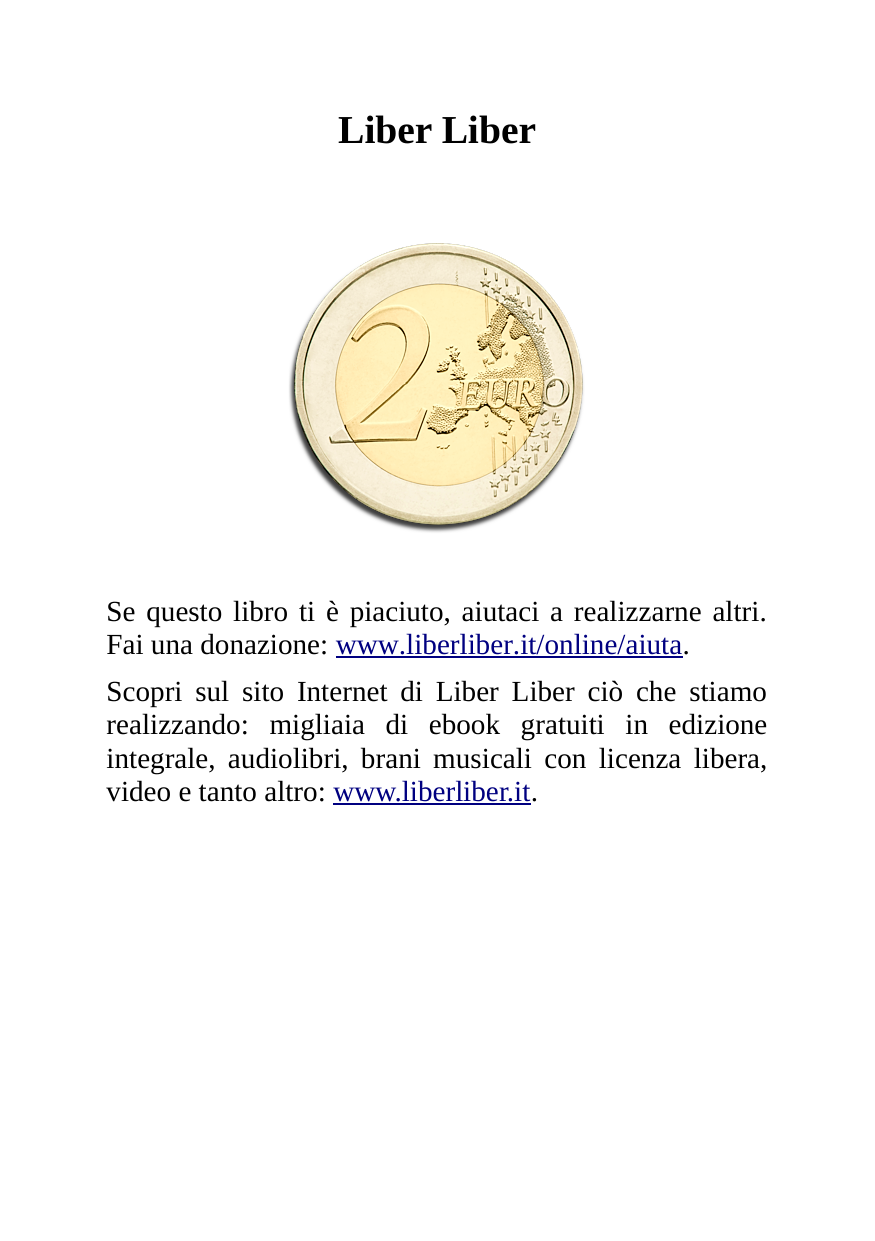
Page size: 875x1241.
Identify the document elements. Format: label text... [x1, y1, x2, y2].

subtitle Liber Liber [106, 106, 768, 152]
picture [288, 236, 586, 534]
text Scopri sul sito Internet di Liber Liber ciò che stiamo realizzando: migliaia di ebook gratuiti in edizione integrale, audiolibri, brani musicali con licenza libera, video e tanto altro: www.liberliber.it. [106, 674, 768, 808]
text Se questo libro ti è piaciuto, aiutaci a realizzarne altri. Fai una donazione: www.liberliber.it/online/aiuta. [106, 594, 768, 661]
